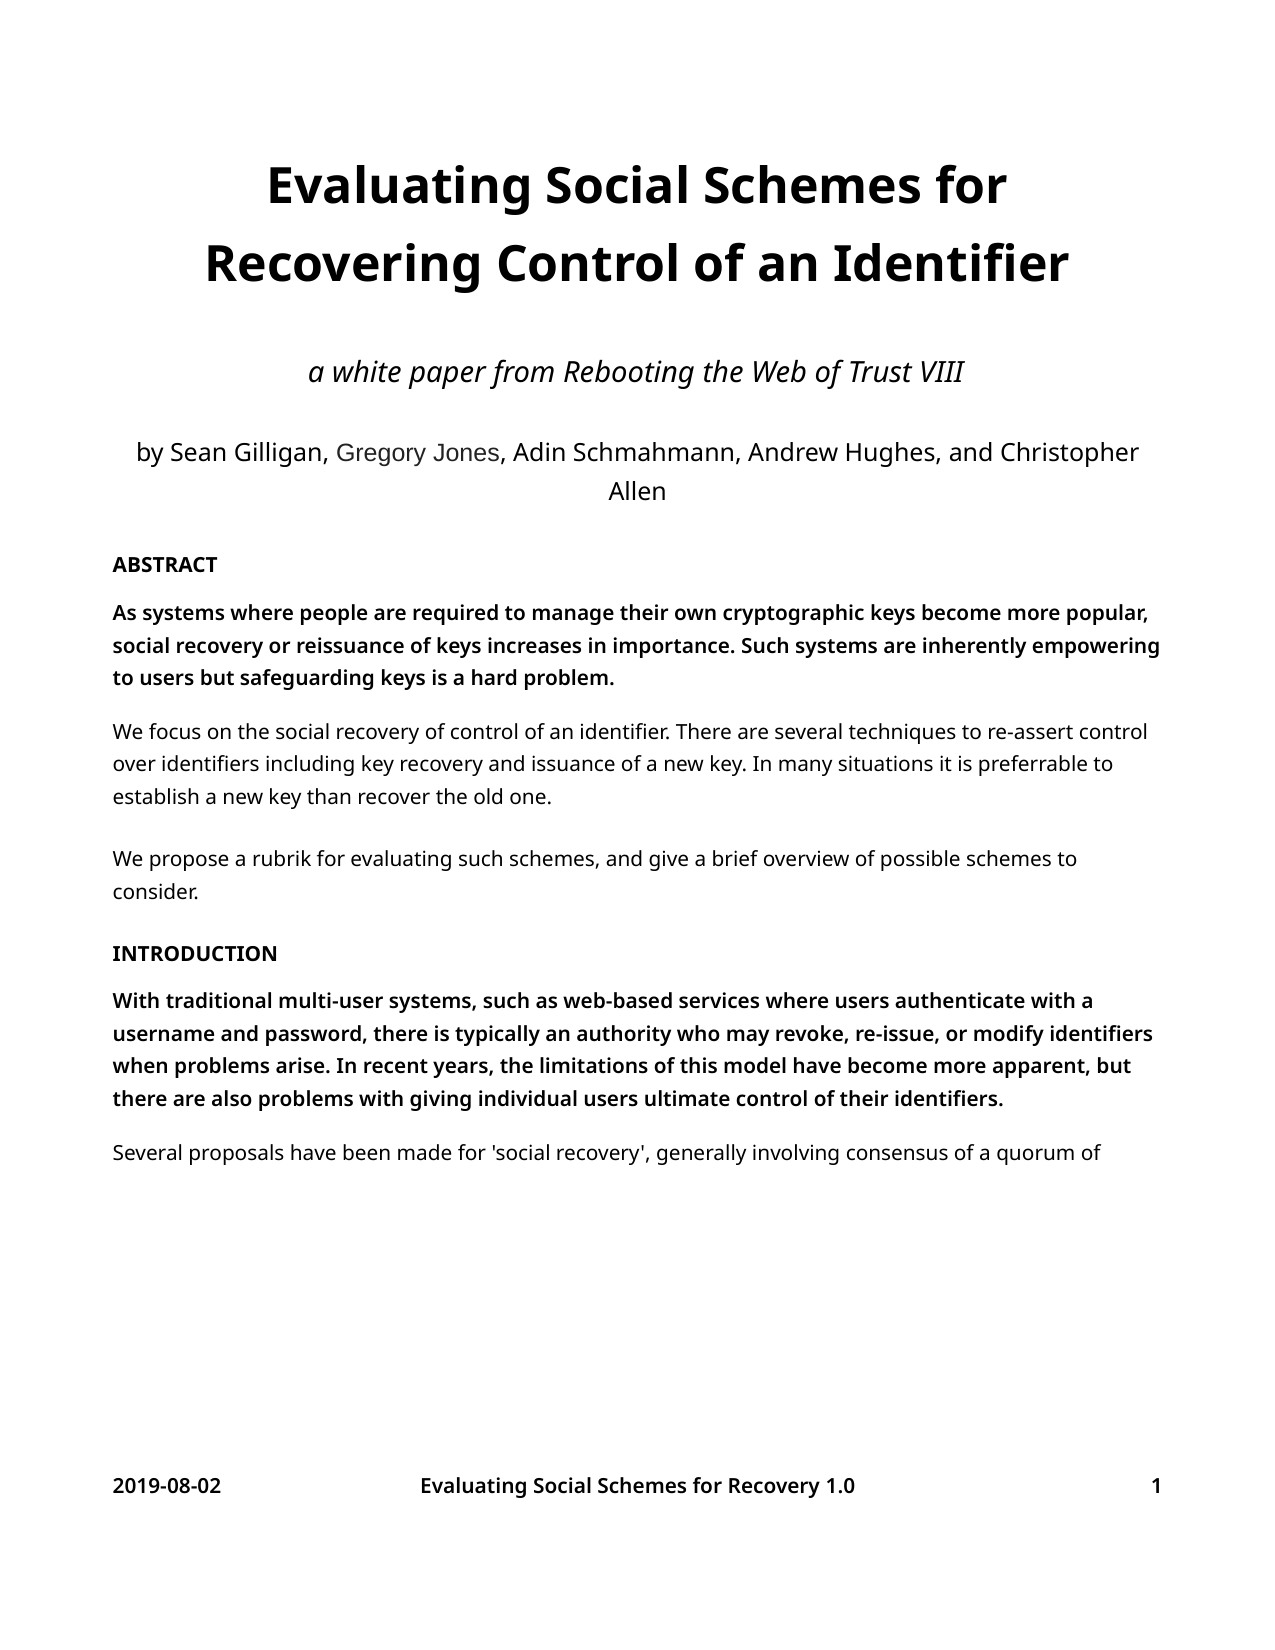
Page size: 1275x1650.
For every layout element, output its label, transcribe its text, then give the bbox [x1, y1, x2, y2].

text Several proposals have been made for 'social recovery', generally involving consensus of a quorum of [112, 1138, 1162, 1166]
subtitle by Sean Gilligan, Gregory Jones, Adin Schmahmann, Andrew Hughes, and Christopher Allen [112, 435, 1162, 508]
subtitle a white paper from Rebooting the Web of Trust VIII [112, 352, 1162, 391]
text We propose a rubrik for evaluating such schemes, and give a brief overview of possible schemes to consider. [112, 844, 1162, 905]
text As systems where people are required to manage their own cryptographic keys become more popular, social recovery or reissuance of keys increases in importance. Such systems are inherently empowering to users but safeguarding keys is a hard problem. [112, 598, 1162, 692]
subtitle Introduction [112, 939, 1162, 967]
text With traditional multi-user systems, such as web-based services where users authenticate with a username and password, there is typically an authority who may revoke, re-issue, or modify identifiers when problems arise. In recent years, the limitations of this model have become more apparent, but there are also problems with giving individual users ultimate control of their identifiers. [112, 986, 1162, 1113]
text We focus on the social recovery of control of an identifier. There are several techniques to re-assert control over identifiers including key recovery and issuance of a new key. In many situations it is preferrable to establish a new key than recover the old one. [112, 717, 1162, 811]
subtitle Evaluating Social Schemes for Recovering Control of an Identifier [112, 150, 1162, 296]
subtitle Abstract [112, 551, 1162, 579]
